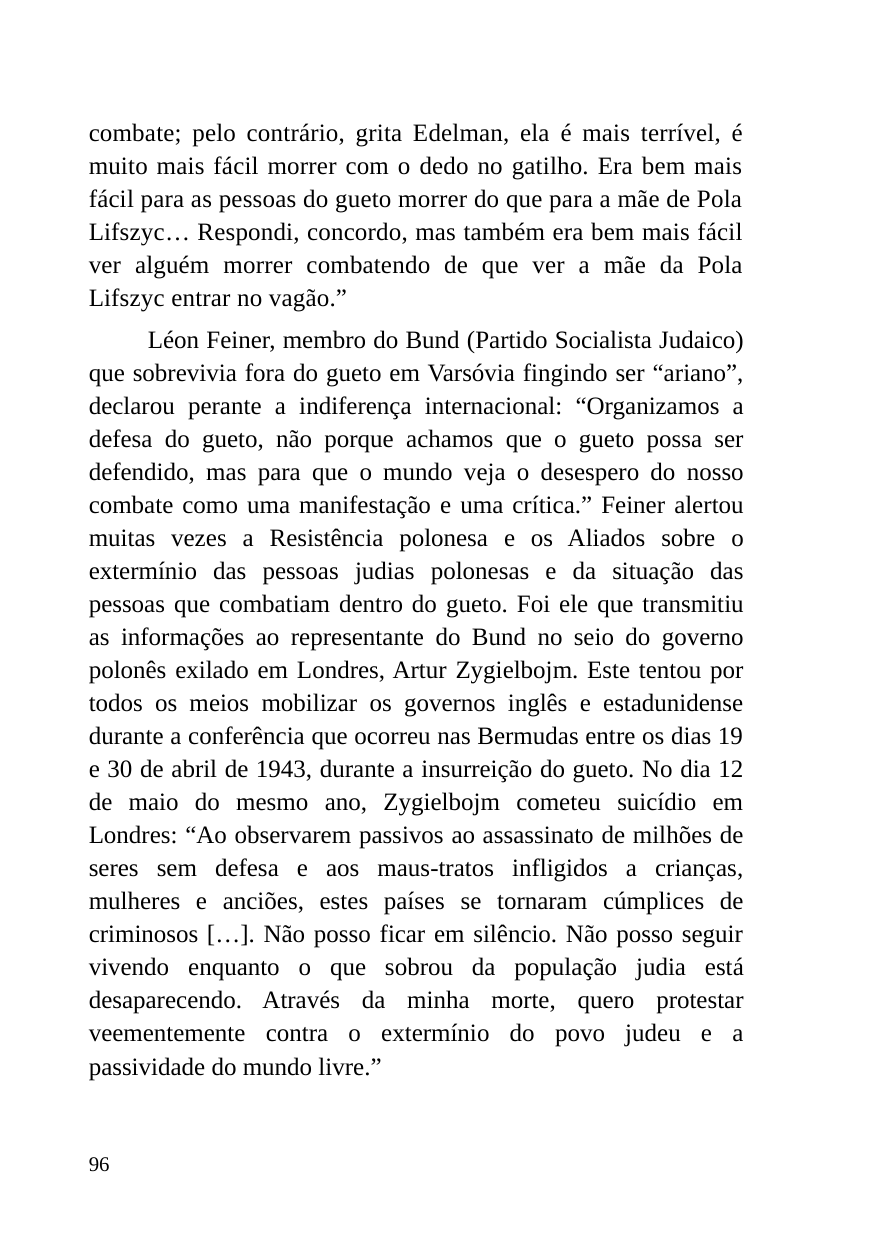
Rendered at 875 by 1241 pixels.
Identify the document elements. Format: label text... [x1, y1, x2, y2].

text Léon Feiner, membro do Bund (Partido Socialista Judaico) que sobrevivia fora do gueto em Varsóvia fingindo ser “ariano”, declarou perante a indiferença internacional: “Organizamos a defesa do gueto, não porque achamos que o gueto possa ser defendido, mas para que o mundo veja o desespero do nosso combate como uma manifestação e uma crítica.” Feiner alertou muitas vezes a Resistência polonesa e os Aliados sobre o extermínio das pessoas judias polonesas e da situação das pessoas que combatiam dentro do gueto. Foi ele que transmitiu as informações ao representante do Bund no seio do governo polonês exilado em Londres, Artur Zygielbojm. Este tentou por todos os meios mobilizar os governos inglês e estadunidense durante a conferência que ocorreu nas Bermudas entre os dias 19 e 30 de abril de 1943, durante a insurreição do gueto. No dia 12 de maio do mesmo ano, Zygielbojm cometeu suicídio em Londres: “Ao observarem passivos ao assassinato de milhões de seres sem defesa e aos maus-tratos infligidos a crianças, mulheres e anciões, estes países se tornaram cúmplices de criminosos […]. Não posso ficar em silêncio. Não posso seguir vivendo enquanto o que sobrou da população judia está desaparecendo. Através da minha morte, quero protestar veementemente contra o extermínio do povo judeu e a passividade do mundo livre.” [88, 325, 744, 1080]
text combate; pelo contrário, grita Edelman, ela é mais terrível, é muito mais fácil morrer com o dedo no gatilho. Era bem mais fácil para as pessoas do gueto morrer do que para a mãe de Pola Lifszyc… Respondi, concordo, mas também era bem mais fácil ver alguém morrer combatendo de que ver a mãe da Pola Lifszyc entrar no vagão.” [88, 118, 744, 312]
